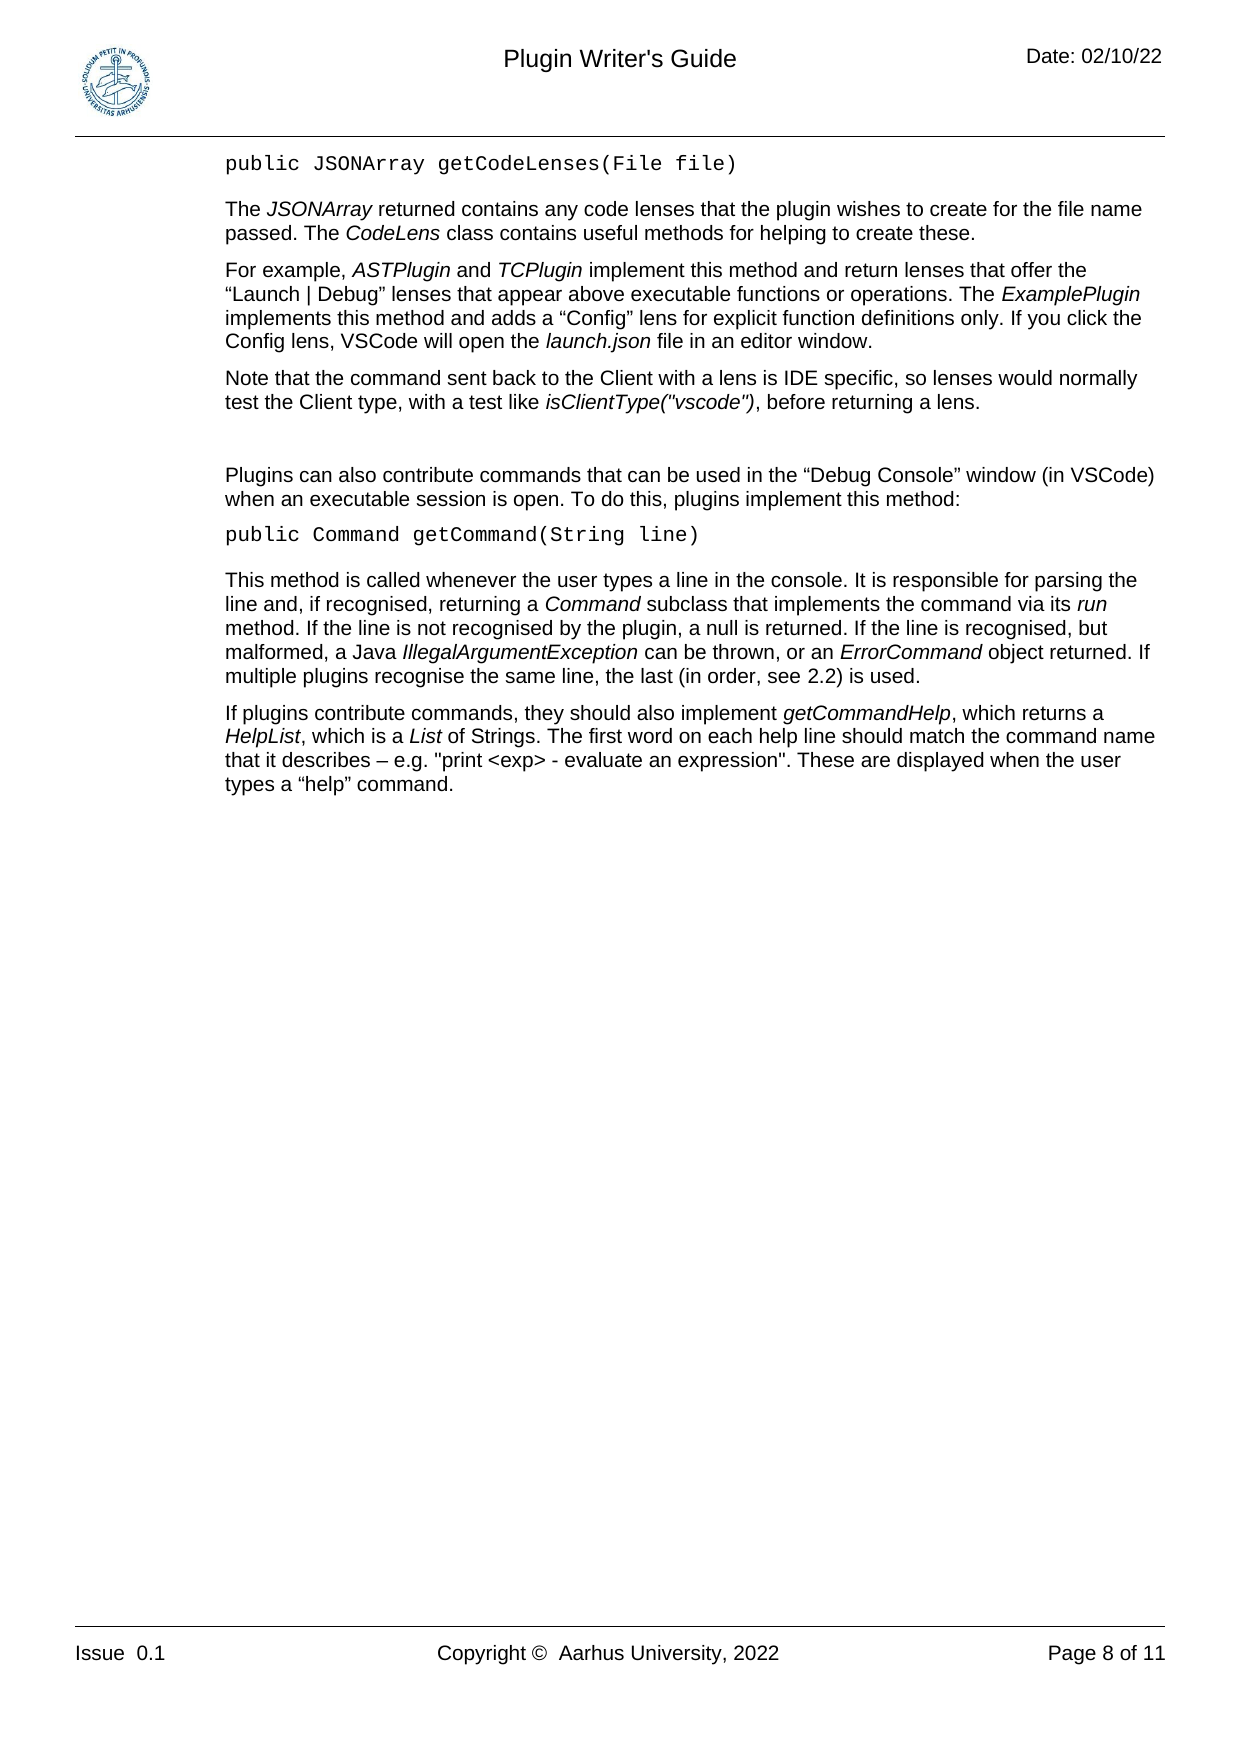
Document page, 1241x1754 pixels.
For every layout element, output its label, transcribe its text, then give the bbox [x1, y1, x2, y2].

text This method is called whenever the user types a line in the console. It is responsible for parsing the line and, if recognised, returning a Command subclass that implements the command via its run method. If the line is not recognised by the plugin, a null is returned. If the line is recognised, but malformed, a Java IllegalArgumentException can be thrown, or an ErrorCommand object returned. If multiple plugins recognise the same line, the last (in order, see 2.2) is used. [225, 568, 1165, 688]
text For example, ASTPlugin and TCPlugin implement this method and return lenses that offer the “Launch | Debug” lenses that appear above executable functions or operations. The ExamplePlugin implements this method and adds a “Config” lens for explicit function definitions only. If you click the Config lens, VSCode will open the launch.json file in an editor window. [225, 258, 1165, 354]
text Plugins can also contribute commands that can be used in the “Debug Console” window (in VSCode) when an executable session is open. To do this, plugins implement this method: [225, 463, 1165, 511]
text Note that the command sent back to the Client with a lens is IDE specific, so lenses would normally test the Client type, with a test like isClientType("vscode"), before returning a lens. [225, 366, 1165, 414]
text The JSONArray returned contains any code lenses that the plugin wishes to create for the file name passed. The CodeLens class contains useful methods for helping to create these. [225, 197, 1165, 245]
text public JSONArray getCodeLenses(File file) [225, 152, 1165, 175]
text public Command getCommand(String line) [225, 523, 1165, 546]
picture [78, 44, 153, 120]
text If plugins contribute commands, they should also implement getCommandHelp, which returns a HelpList, which is a List of Strings. The first word on each help line should match the command name that it describes – e.g. "print <exp> - evaluate an expression". These are displayed when the user types a “help” command. [225, 701, 1165, 797]
